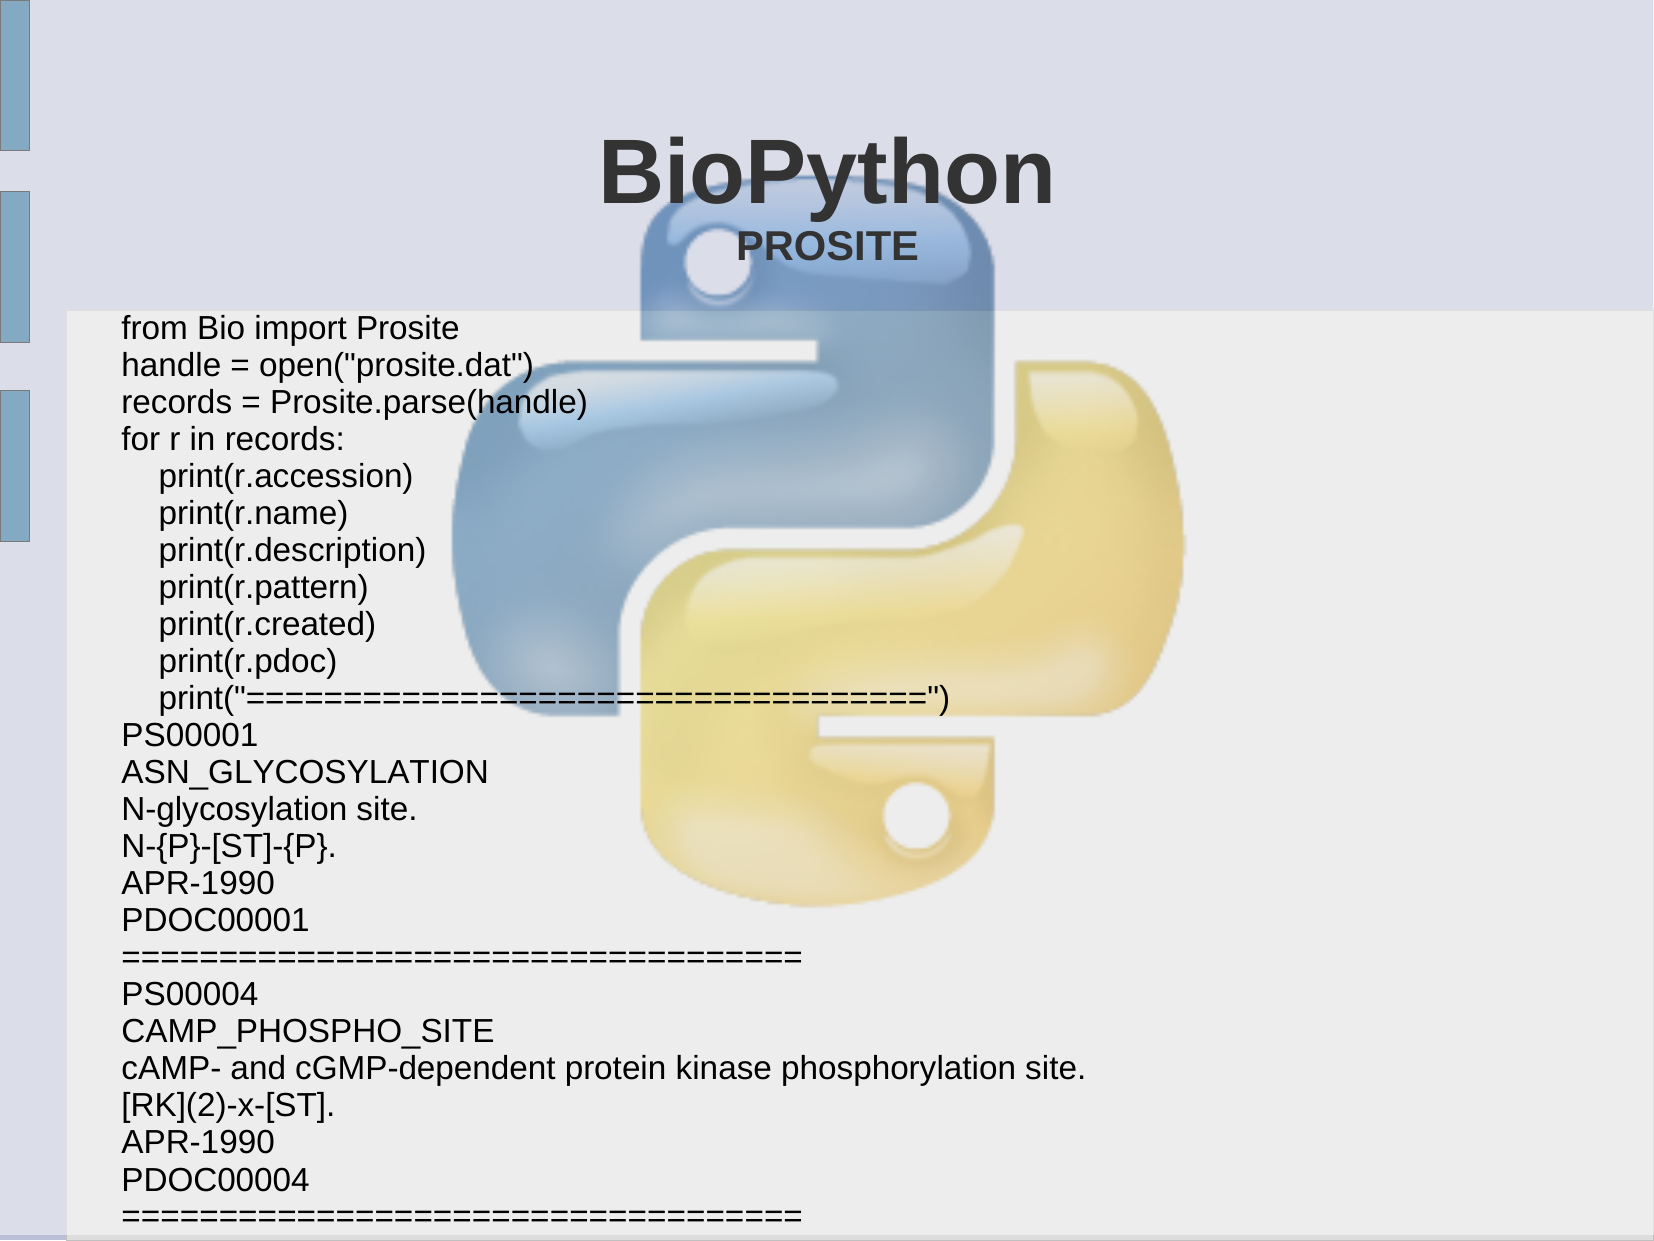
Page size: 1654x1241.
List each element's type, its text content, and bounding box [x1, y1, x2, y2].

title BioPython PROSITE [121, 91, 1534, 299]
list from Bio import Prosite handle = open("prosite.dat") records = Prosite.parse(handle) for r in records: print(r.accession) print(r.name) print(r.description) print(r.pattern) print(r.created) print(r.pdoc) print("===================================") PS00001 ASN_GLYCOSYLATION N-glycosylation site. N-{P}-[ST]-{P}. APR-1990 PDOC00001 =================================== PS00004 CAMP_PHOSPHO_SITE cAMP- and cGMP-dependent protein kinase phosphorylation site. [RK](2)-x-[ST]. APR-1990 PDOC00004 =================================== [121, 309, 1654, 1236]
picture [0, 0, 1654, 1235]
